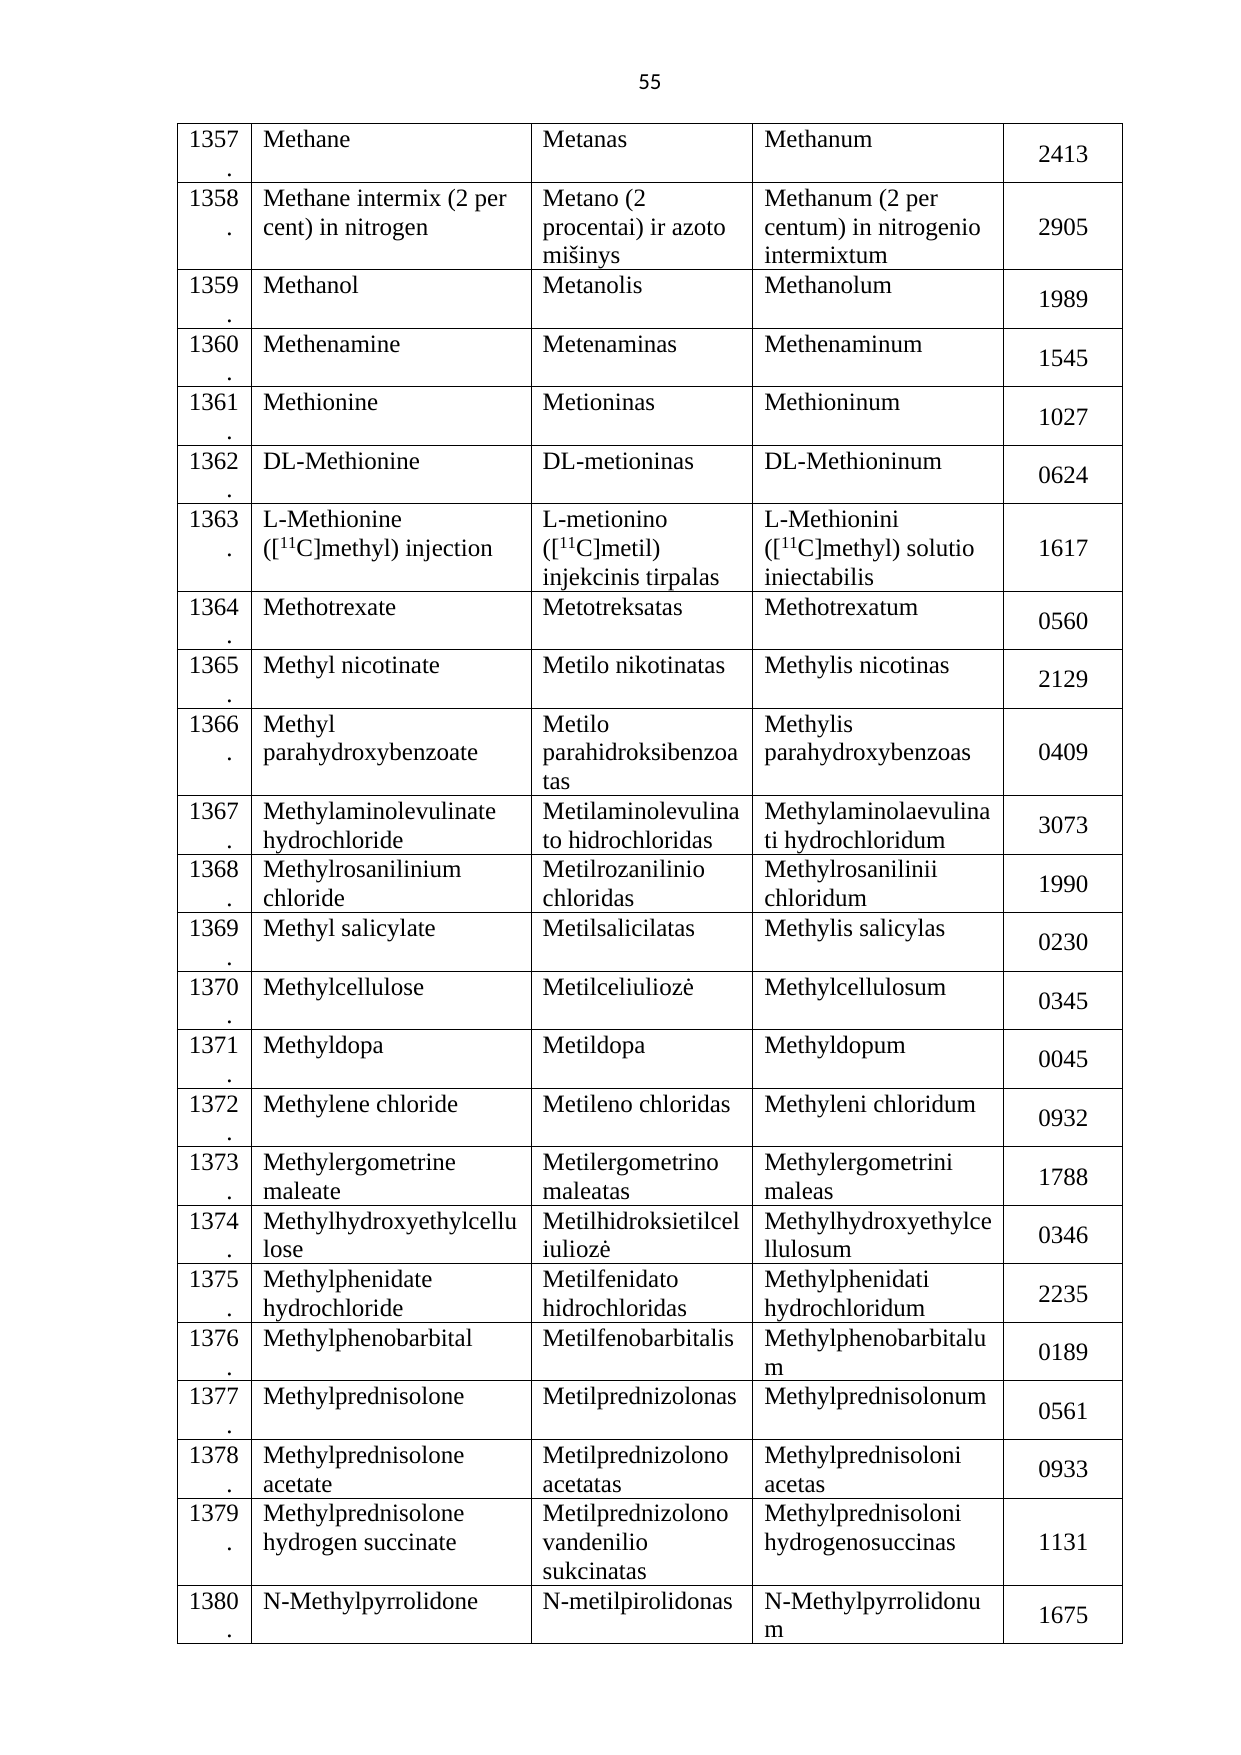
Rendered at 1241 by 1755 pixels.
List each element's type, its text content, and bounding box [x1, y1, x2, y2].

table_cell 1788 [1004, 1147, 1122, 1205]
table_cell Methylis parahydroxybenzoas [753, 709, 1003, 795]
table_cell Methylphenidati hydrochloridum [753, 1264, 1003, 1322]
table_cell Metilo nikotinatas [532, 650, 752, 708]
table_cell Methioninum [753, 387, 1003, 445]
table_cell Methionine [252, 387, 531, 445]
table_cell 2129 [1004, 650, 1122, 708]
table_cell Metilaminolevulinato hidrochloridas [532, 796, 752, 853]
table_cell Methanum (2 per centum) in nitrogenio intermixtum [753, 183, 1003, 269]
table_cell 0409 [1004, 709, 1122, 795]
table_cell 0189 [1004, 1323, 1122, 1380]
table_cell L‑Methionini ([11C]methyl) solutio iniectabilis [753, 504, 1003, 591]
table_cell 1377. [178, 1381, 251, 1439]
table_cell 1361. [178, 387, 251, 445]
table_cell Methyl parahydroxybenzoate [252, 709, 531, 795]
table_cell 0230 [1004, 913, 1122, 971]
table_cell Methane [252, 124, 531, 182]
table_cell 1989 [1004, 270, 1122, 328]
table_cell Metilceliuliozė [532, 972, 752, 1029]
table_cell Metanolis [532, 270, 752, 328]
table_cell Metilfenobarbitalis [532, 1323, 752, 1380]
table_cell Metilprednizolonas [532, 1381, 752, 1439]
table_cell 0560 [1004, 592, 1122, 649]
table_cell Metilrozanilinio chloridas [532, 855, 752, 912]
table_cell 1375. [178, 1264, 251, 1322]
table_cell Metilo parahidroksibenzoatas [532, 709, 752, 795]
table_cell Methylergometrine maleate [252, 1147, 531, 1205]
table_cell Methyleni chloridum [753, 1089, 1003, 1146]
table_cell 1359. [178, 270, 251, 328]
table_cell 1370. [178, 972, 251, 1029]
table_cell Metilfenidato hidrochloridas [532, 1264, 752, 1322]
table_cell Metilsalicilatas [532, 913, 752, 971]
table_cell 1378. [178, 1440, 251, 1497]
table_cell Methylprednisoloni acetas [753, 1440, 1003, 1497]
table_cell L‑metionino ([11C]metil) injekcinis tirpalas [532, 504, 752, 591]
table_cell 1027 [1004, 387, 1122, 445]
table_cell 0346 [1004, 1206, 1122, 1263]
table_cell 1362. [178, 446, 251, 503]
table_cell Methylergometrini maleas [753, 1147, 1003, 1205]
table_cell Metilergometrino maleatas [532, 1147, 752, 1205]
table_cell 1368. [178, 855, 251, 912]
table_cell 1374. [178, 1206, 251, 1263]
table_cell Methanum [753, 124, 1003, 182]
table_cell 0561 [1004, 1381, 1122, 1439]
table_cell Metotreksatas [532, 592, 752, 649]
table_cell Methyl salicylate [252, 913, 531, 971]
table_cell DL‑Methionine [252, 446, 531, 503]
table_cell Methylprednisolonum [753, 1381, 1003, 1439]
table_cell Metildopa [532, 1030, 752, 1088]
table_cell Methylaminolaevulinati hydrochloridum [753, 796, 1003, 853]
table_cell Methyldopum [753, 1030, 1003, 1088]
table_cell Methylphenidate hydrochloride [252, 1264, 531, 1322]
table_cell Methylprednisoloni hydrogenosuccinas [753, 1499, 1003, 1585]
table_cell Methylrosanilinium chloride [252, 855, 531, 912]
table_cell 1364. [178, 592, 251, 649]
table_cell 2905 [1004, 183, 1122, 269]
table_cell 1360. [178, 329, 251, 386]
table_cell Metileno chloridas [532, 1089, 752, 1146]
table_cell 1363. [178, 504, 251, 591]
table_cell Metanas [532, 124, 752, 182]
table_cell Metenaminas [532, 329, 752, 386]
table_cell Methylhydroxyethylcellulosum [753, 1206, 1003, 1263]
table_cell Methylprednisolone [252, 1381, 531, 1439]
table_cell Metilprednizolono acetatas [532, 1440, 752, 1497]
table_cell L‑Methionine ([11C]methyl) injection [252, 504, 531, 591]
table_cell Methenaminum [753, 329, 1003, 386]
table_cell 1373. [178, 1147, 251, 1205]
table_cell Methylphenobarbital [252, 1323, 531, 1380]
table_cell 0345 [1004, 972, 1122, 1029]
table_cell 1366. [178, 709, 251, 795]
table_cell Methylis nicotinas [753, 650, 1003, 708]
table_cell 1380. [178, 1586, 251, 1643]
table_cell Metano (2 procentai) ir azoto mišinys [532, 183, 752, 269]
table_cell 0933 [1004, 1440, 1122, 1497]
table_cell Metilprednizolono vandenilio sukcinatas [532, 1499, 752, 1585]
table_cell Methanol [252, 270, 531, 328]
table_cell Methylcellulose [252, 972, 531, 1029]
table_cell 1376. [178, 1323, 251, 1380]
table_cell Methenamine [252, 329, 531, 386]
table_cell 1371. [178, 1030, 251, 1088]
table_cell 2235 [1004, 1264, 1122, 1322]
table_cell 0932 [1004, 1089, 1122, 1146]
table_cell Methylprednisolone acetate [252, 1440, 531, 1497]
table_cell Methylaminolevulinate hydrochloride [252, 796, 531, 853]
table_cell Methane intermix (2 per cent) in nitrogen [252, 183, 531, 269]
table_cell 0624 [1004, 446, 1122, 503]
table_cell 1379. [178, 1499, 251, 1585]
table_cell N‑metilpirolidonas [532, 1586, 752, 1643]
table_cell N‑Methylpyrrolidonum [753, 1586, 1003, 1643]
table_cell Methylrosanilinii chloridum [753, 855, 1003, 912]
table_cell Methylphenobarbitalum [753, 1323, 1003, 1380]
table_cell 1675 [1004, 1586, 1122, 1643]
table_cell Methylene chloride [252, 1089, 531, 1146]
table_cell DL‑metioninas [532, 446, 752, 503]
table_cell Methanolum [753, 270, 1003, 328]
table_cell 1367. [178, 796, 251, 853]
table_cell Methylis salicylas [753, 913, 1003, 971]
table_cell 1617 [1004, 504, 1122, 591]
table_cell 3073 [1004, 796, 1122, 853]
table_cell 0045 [1004, 1030, 1122, 1088]
table_cell 1372. [178, 1089, 251, 1146]
table_cell Metilhidroksietilceliuliozė [532, 1206, 752, 1263]
table_cell 1369. [178, 913, 251, 971]
table_cell Methylcellulosum [753, 972, 1003, 1029]
table_cell 1545 [1004, 329, 1122, 386]
table_cell 1357. [178, 124, 251, 182]
table_cell Methyl nicotinate [252, 650, 531, 708]
table_cell 1990 [1004, 855, 1122, 912]
table_cell Methylprednisolone hydrogen succinate [252, 1499, 531, 1585]
table_cell 1358. [178, 183, 251, 269]
table_cell N‑Methylpyrrolidone [252, 1586, 531, 1643]
table_cell 1365. [178, 650, 251, 708]
table_cell Methotrexate [252, 592, 531, 649]
table_cell Methotrexatum [753, 592, 1003, 649]
table_cell 1131 [1004, 1499, 1122, 1585]
table_cell 2413 [1004, 124, 1122, 182]
table_cell Methyldopa [252, 1030, 531, 1088]
table_cell Methylhydroxyethylcellulose [252, 1206, 531, 1263]
table_cell DL‑Methioninum [753, 446, 1003, 503]
table_cell Metioninas [532, 387, 752, 445]
